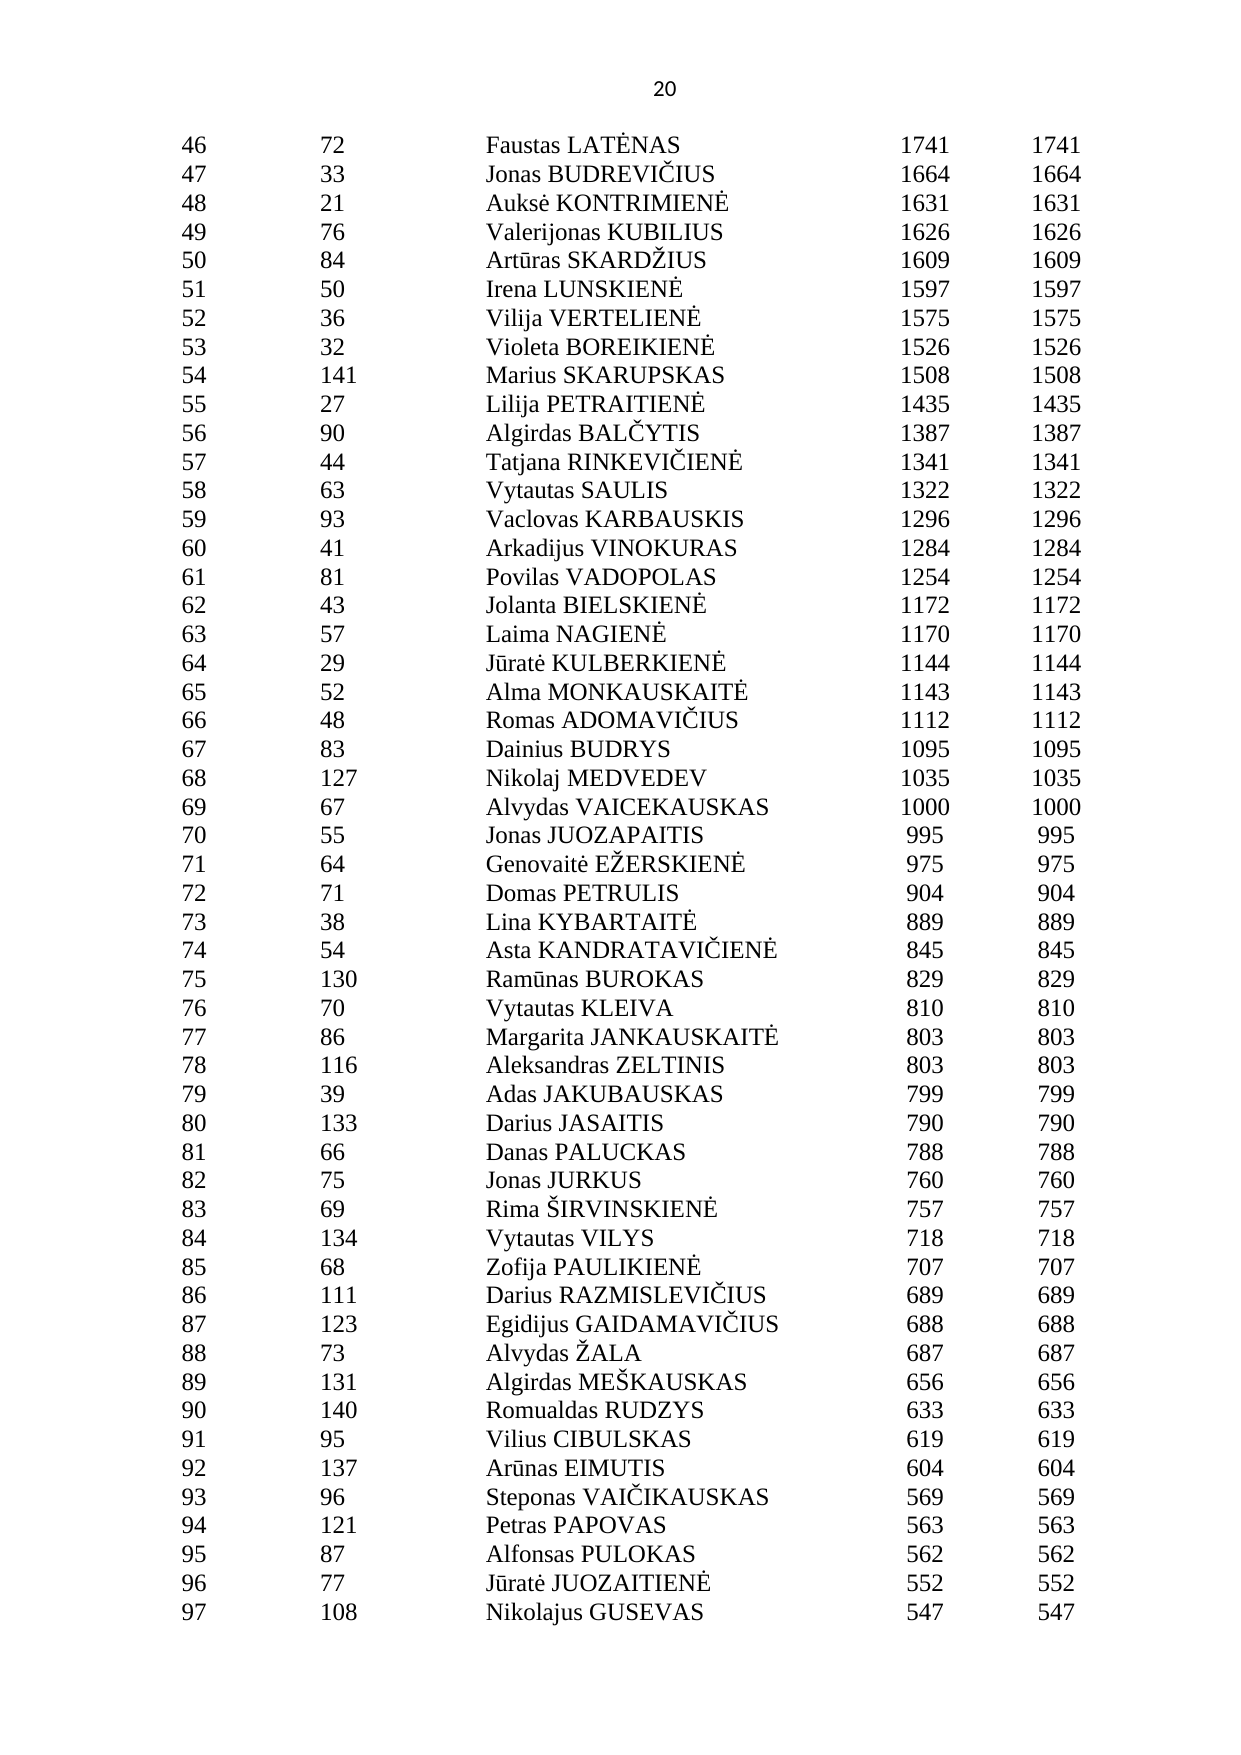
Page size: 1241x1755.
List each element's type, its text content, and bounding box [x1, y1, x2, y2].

table_cell 50 [316, 274, 481, 303]
table_cell 108 [316, 1597, 481, 1626]
table_cell 1035 [860, 763, 990, 792]
table_cell 97 [177, 1597, 316, 1626]
table_cell 1284 [990, 533, 1122, 562]
table_cell 52 [316, 677, 481, 706]
table_cell 1631 [990, 188, 1122, 217]
table_cell 1508 [860, 361, 990, 389]
table_cell 60 [177, 533, 316, 562]
table_cell 66 [316, 1137, 481, 1166]
table_cell Lilija PETRAITIENĖ [481, 389, 860, 418]
table_cell 1112 [990, 706, 1122, 734]
table_cell 552 [990, 1568, 1122, 1597]
table_cell Genovaitė EŽERSKIENĖ [481, 849, 860, 878]
table_cell 87 [316, 1539, 481, 1568]
table_cell 1170 [860, 619, 990, 648]
table_cell 1341 [860, 447, 990, 476]
table_cell 1035 [990, 763, 1122, 792]
table_cell 799 [990, 1079, 1122, 1108]
table_cell Vytautas KLEIVA [481, 993, 860, 1022]
table_cell 29 [316, 648, 481, 677]
table_cell 80 [177, 1108, 316, 1137]
table_cell 803 [990, 1022, 1122, 1051]
table_cell 111 [316, 1281, 481, 1309]
table_cell 59 [177, 504, 316, 533]
table_cell Alfonsas PULOKAS [481, 1539, 860, 1568]
table_cell Darius JASAITIS [481, 1108, 860, 1137]
table_cell 689 [860, 1281, 990, 1309]
table_cell 68 [177, 763, 316, 792]
table_cell Rima ŠIRVINSKIENĖ [481, 1194, 860, 1223]
table_cell 799 [860, 1079, 990, 1108]
table_cell 1609 [990, 246, 1122, 274]
table_cell 1095 [990, 734, 1122, 763]
table_cell Povilas VADOPOLAS [481, 562, 860, 591]
table_cell Jūratė KULBERKIENĖ [481, 648, 860, 677]
table_cell 38 [316, 907, 481, 936]
table_cell Alvydas VAICEKAUSKAS [481, 792, 860, 821]
table_cell 49 [177, 217, 316, 246]
table_cell 563 [860, 1511, 990, 1539]
table_cell 52 [177, 303, 316, 332]
table_cell Vytautas SAULIS [481, 476, 860, 504]
table_cell Arūnas EIMUTIS [481, 1453, 860, 1482]
table_cell 73 [316, 1338, 481, 1367]
table_cell Margarita JANKAUSKAITĖ [481, 1022, 860, 1051]
table_cell Egidijus GAIDAMAVIČIUS [481, 1309, 860, 1338]
table_cell 57 [316, 619, 481, 648]
table_cell 72 [316, 131, 481, 159]
table_cell 1664 [860, 159, 990, 188]
table_cell 707 [990, 1252, 1122, 1281]
table_cell 86 [177, 1281, 316, 1309]
table_cell 83 [177, 1194, 316, 1223]
table_cell Nikolaj MEDVEDEV [481, 763, 860, 792]
table_cell 687 [990, 1338, 1122, 1367]
table_cell 88 [177, 1338, 316, 1367]
table_cell 73 [177, 907, 316, 936]
table_cell Danas PALUCKAS [481, 1137, 860, 1166]
table_cell 137 [316, 1453, 481, 1482]
table_cell Marius SKARUPSKAS [481, 361, 860, 389]
table_cell 1435 [990, 389, 1122, 418]
table_cell 1741 [990, 131, 1122, 159]
table_cell Alvydas ŽALA [481, 1338, 860, 1367]
table_cell 829 [990, 964, 1122, 993]
table_cell 56 [177, 418, 316, 447]
table_cell 77 [316, 1568, 481, 1597]
table_cell 86 [316, 1022, 481, 1051]
table_cell 619 [860, 1424, 990, 1453]
table_cell 1575 [860, 303, 990, 332]
table_cell 21 [316, 188, 481, 217]
table_cell 63 [316, 476, 481, 504]
table_cell 48 [177, 188, 316, 217]
table_cell 845 [990, 936, 1122, 964]
table_cell 1095 [860, 734, 990, 763]
table_cell 889 [990, 907, 1122, 936]
table_cell Vytautas VILYS [481, 1223, 860, 1252]
table_cell Adas JAKUBAUSKAS [481, 1079, 860, 1108]
table_cell 1296 [990, 504, 1122, 533]
table_cell 67 [177, 734, 316, 763]
table_cell 995 [990, 821, 1122, 849]
table_cell Steponas VAIČIKAUSKAS [481, 1482, 860, 1511]
table_cell Algirdas BALČYTIS [481, 418, 860, 447]
table_cell 803 [990, 1051, 1122, 1079]
table_cell 569 [990, 1482, 1122, 1511]
table_cell 633 [990, 1396, 1122, 1424]
table_cell 547 [990, 1597, 1122, 1626]
table_cell 718 [990, 1223, 1122, 1252]
table_cell 93 [316, 504, 481, 533]
table_cell 33 [316, 159, 481, 188]
table_cell 1144 [860, 648, 990, 677]
table_cell 54 [316, 936, 481, 964]
table_cell 61 [177, 562, 316, 591]
table_cell 1172 [990, 591, 1122, 619]
table_cell 1435 [860, 389, 990, 418]
table_cell 790 [860, 1108, 990, 1137]
table_cell 707 [860, 1252, 990, 1281]
table_cell 1000 [860, 792, 990, 821]
table_cell 48 [316, 706, 481, 734]
table_cell Algirdas MEŠKAUSKAS [481, 1367, 860, 1396]
table_cell 84 [177, 1223, 316, 1252]
table_cell 1626 [990, 217, 1122, 246]
table_cell 1322 [860, 476, 990, 504]
table_cell 1597 [990, 274, 1122, 303]
table_cell 788 [990, 1137, 1122, 1166]
table_cell 83 [316, 734, 481, 763]
table_cell Petras PAPOVAS [481, 1511, 860, 1539]
table_cell 904 [860, 878, 990, 907]
table_cell 1575 [990, 303, 1122, 332]
table_cell 140 [316, 1396, 481, 1424]
table_cell 96 [177, 1568, 316, 1597]
table_cell Darius RAZMISLEVIČIUS [481, 1281, 860, 1309]
table_cell 72 [177, 878, 316, 907]
table_cell Vilius CIBULSKAS [481, 1424, 860, 1453]
table_cell 81 [177, 1137, 316, 1166]
table_cell 1664 [990, 159, 1122, 188]
table_cell 718 [860, 1223, 990, 1252]
table_cell 66 [177, 706, 316, 734]
table_cell Tatjana RINKEVIČIENĖ [481, 447, 860, 476]
table_cell Vilija VERTELIENĖ [481, 303, 860, 332]
table_cell 116 [316, 1051, 481, 1079]
table_cell 687 [860, 1338, 990, 1367]
table_cell 547 [860, 1597, 990, 1626]
table_cell 1508 [990, 361, 1122, 389]
table_cell Alma MONKAUSKAITĖ [481, 677, 860, 706]
table_cell 62 [177, 591, 316, 619]
table_cell Nikolajus GUSEVAS [481, 1597, 860, 1626]
table_cell 51 [177, 274, 316, 303]
table_cell Aleksandras ZELTINIS [481, 1051, 860, 1079]
table_cell 96 [316, 1482, 481, 1511]
table_cell 127 [316, 763, 481, 792]
table_cell 604 [860, 1453, 990, 1482]
table_cell 889 [860, 907, 990, 936]
table_cell 71 [316, 878, 481, 907]
table_cell 569 [860, 1482, 990, 1511]
table_cell 1631 [860, 188, 990, 217]
table_cell 54 [177, 361, 316, 389]
table_cell 562 [990, 1539, 1122, 1568]
table_cell 1143 [860, 677, 990, 706]
table_cell Jolanta BIELSKIENĖ [481, 591, 860, 619]
table_cell 92 [177, 1453, 316, 1482]
table_cell 36 [316, 303, 481, 332]
table_cell 131 [316, 1367, 481, 1396]
table_cell Romualdas RUDZYS [481, 1396, 860, 1424]
table_cell Domas PETRULIS [481, 878, 860, 907]
table_cell 810 [860, 993, 990, 1022]
table_cell 656 [860, 1367, 990, 1396]
table_cell Faustas LATĖNAS [481, 131, 860, 159]
table_cell 633 [860, 1396, 990, 1424]
table_cell 64 [316, 849, 481, 878]
table_cell 64 [177, 648, 316, 677]
table_cell 995 [860, 821, 990, 849]
table_cell 1112 [860, 706, 990, 734]
table_cell 563 [990, 1511, 1122, 1539]
table_cell 829 [860, 964, 990, 993]
table_cell 141 [316, 361, 481, 389]
table_cell 760 [990, 1166, 1122, 1194]
table_cell Laima NAGIENĖ [481, 619, 860, 648]
table_cell 68 [316, 1252, 481, 1281]
table_cell Lina KYBARTAITĖ [481, 907, 860, 936]
table_cell 41 [316, 533, 481, 562]
table_cell Dainius BUDRYS [481, 734, 860, 763]
table_cell 760 [860, 1166, 990, 1194]
table_cell 688 [990, 1309, 1122, 1338]
table_cell 84 [316, 246, 481, 274]
table_cell 70 [316, 993, 481, 1022]
table_cell 1387 [990, 418, 1122, 447]
table_cell 975 [860, 849, 990, 878]
table_cell Jonas JURKUS [481, 1166, 860, 1194]
table_cell Valerijonas KUBILIUS [481, 217, 860, 246]
table_cell 1341 [990, 447, 1122, 476]
table_cell 1597 [860, 274, 990, 303]
table_cell 58 [177, 476, 316, 504]
table_cell 47 [177, 159, 316, 188]
table_cell 1000 [990, 792, 1122, 821]
table_cell 74 [177, 936, 316, 964]
table_cell Vaclovas KARBAUSKIS [481, 504, 860, 533]
table_cell 95 [316, 1424, 481, 1453]
table_cell Violeta BOREIKIENĖ [481, 332, 860, 361]
table_cell 1254 [990, 562, 1122, 591]
table_cell 32 [316, 332, 481, 361]
table_cell 93 [177, 1482, 316, 1511]
table_cell 1626 [860, 217, 990, 246]
table_cell 788 [860, 1137, 990, 1166]
table_cell 75 [177, 964, 316, 993]
table_cell 757 [990, 1194, 1122, 1223]
table_cell 90 [316, 418, 481, 447]
table_cell 803 [860, 1051, 990, 1079]
table_cell 133 [316, 1108, 481, 1137]
table_cell 76 [316, 217, 481, 246]
table_cell 689 [990, 1281, 1122, 1309]
table_cell 78 [177, 1051, 316, 1079]
table_cell 757 [860, 1194, 990, 1223]
table_cell 91 [177, 1424, 316, 1453]
table_cell 845 [860, 936, 990, 964]
table_cell 43 [316, 591, 481, 619]
table_cell 656 [990, 1367, 1122, 1396]
table_cell 89 [177, 1367, 316, 1396]
table_cell 70 [177, 821, 316, 849]
table_cell 134 [316, 1223, 481, 1252]
table_cell 69 [316, 1194, 481, 1223]
table_cell 1296 [860, 504, 990, 533]
table_cell Jonas BUDREVIČIUS [481, 159, 860, 188]
table_cell 44 [316, 447, 481, 476]
table_cell 123 [316, 1309, 481, 1338]
table_cell 1526 [990, 332, 1122, 361]
table_cell 90 [177, 1396, 316, 1424]
table_cell 1741 [860, 131, 990, 159]
table_cell 94 [177, 1511, 316, 1539]
table_cell 27 [316, 389, 481, 418]
table_cell Arkadijus VINOKURAS [481, 533, 860, 562]
table_cell Zofija PAULIKIENĖ [481, 1252, 860, 1281]
table_cell 71 [177, 849, 316, 878]
table_cell 1170 [990, 619, 1122, 648]
table_cell Jūratė JUOZAITIENĖ [481, 1568, 860, 1597]
table_cell 65 [177, 677, 316, 706]
table_cell 63 [177, 619, 316, 648]
table_cell 552 [860, 1568, 990, 1597]
table_cell 87 [177, 1309, 316, 1338]
table_cell 1609 [860, 246, 990, 274]
table_cell 1526 [860, 332, 990, 361]
table_cell 55 [316, 821, 481, 849]
table_cell 1143 [990, 677, 1122, 706]
table_cell 55 [177, 389, 316, 418]
table_cell 57 [177, 447, 316, 476]
table_cell Ramūnas BUROKAS [481, 964, 860, 993]
table_cell 904 [990, 878, 1122, 907]
table_cell 810 [990, 993, 1122, 1022]
table_cell 39 [316, 1079, 481, 1108]
table_cell 77 [177, 1022, 316, 1051]
table_cell 604 [990, 1453, 1122, 1482]
table_cell 975 [990, 849, 1122, 878]
table_cell 1254 [860, 562, 990, 591]
table_cell 1322 [990, 476, 1122, 504]
table_cell 1172 [860, 591, 990, 619]
table_cell 46 [177, 131, 316, 159]
table_cell 76 [177, 993, 316, 1022]
table_cell 803 [860, 1022, 990, 1051]
table_cell 95 [177, 1539, 316, 1568]
table_cell Irena LUNSKIENĖ [481, 274, 860, 303]
table_cell 75 [316, 1166, 481, 1194]
table_cell 53 [177, 332, 316, 361]
table_cell 121 [316, 1511, 481, 1539]
table_cell 688 [860, 1309, 990, 1338]
table_cell 562 [860, 1539, 990, 1568]
table_cell Asta KANDRATAVIČIENĖ [481, 936, 860, 964]
table_cell 81 [316, 562, 481, 591]
table_cell 79 [177, 1079, 316, 1108]
table_cell 1144 [990, 648, 1122, 677]
table_cell Artūras SKARDŽIUS [481, 246, 860, 274]
table_cell Auksė KONTRIMIENĖ [481, 188, 860, 217]
table_cell 790 [990, 1108, 1122, 1137]
table_cell 619 [990, 1424, 1122, 1453]
table_cell Romas ADOMAVIČIUS [481, 706, 860, 734]
table_cell 82 [177, 1166, 316, 1194]
table_cell 50 [177, 246, 316, 274]
table_cell 69 [177, 792, 316, 821]
table_cell 1387 [860, 418, 990, 447]
table_cell 85 [177, 1252, 316, 1281]
table_cell Jonas JUOZAPAITIS [481, 821, 860, 849]
table_cell 1284 [860, 533, 990, 562]
table_cell 130 [316, 964, 481, 993]
table_cell 67 [316, 792, 481, 821]
